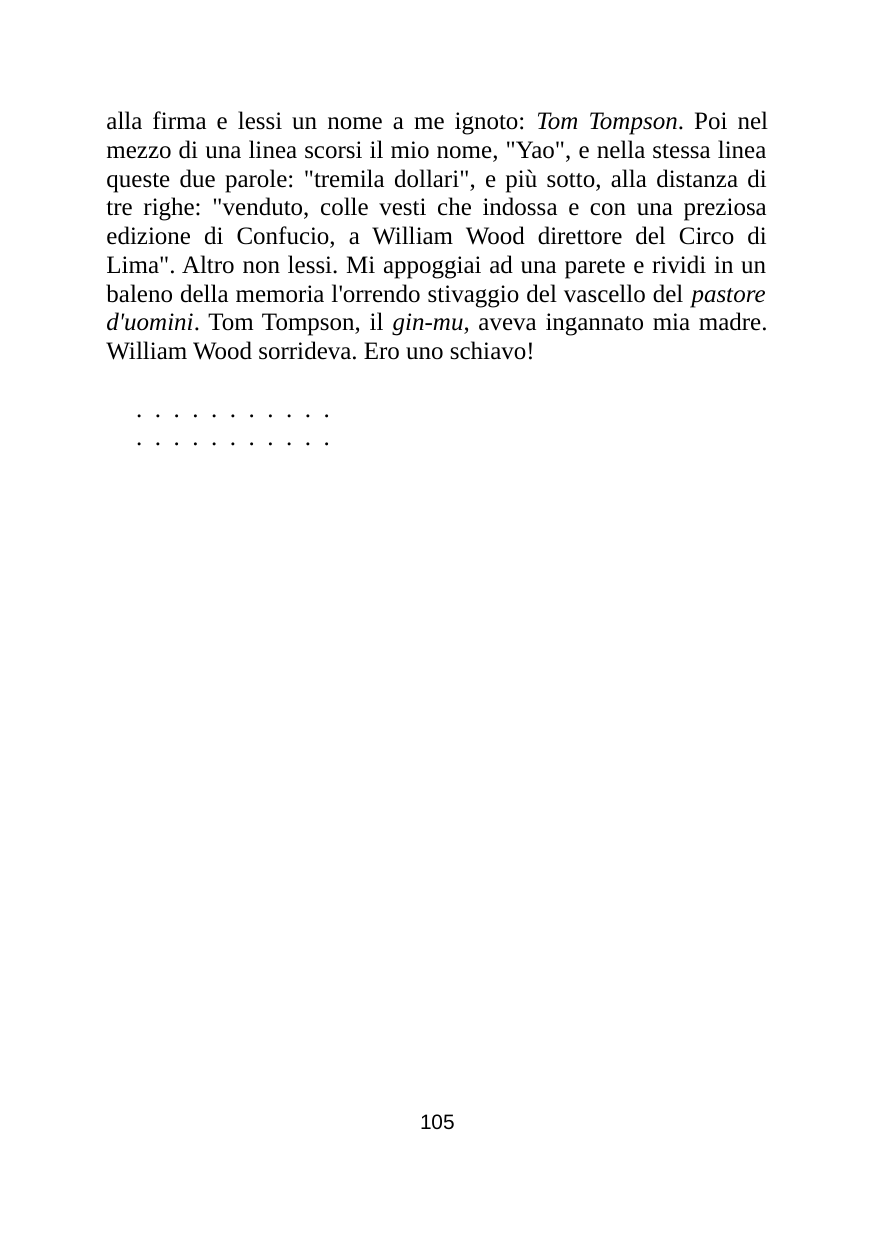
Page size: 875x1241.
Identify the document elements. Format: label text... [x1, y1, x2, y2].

text . . . . . . . . . . . [106, 394, 768, 422]
text alla firma e lessi un nome a me ignoto: Tom Tompson. Poi nel mezzo di una linea scorsi il mio nome, "Yao", e nella stessa linea queste due parole: "tremila dollari", e più sotto, alla distanza di tre righe: "venduto, colle vesti che indossa e con una preziosa edizione di Confucio, a William Wood direttore del Circo di Lima". Altro non lessi. Mi appoggiai ad una parete e rividi in un baleno della memoria l'orrendo stivaggio del vascello del pastore d'uomini. Tom Tompson, il gin-mu, aveva ingannato mia madre. William Wood sorrideva. Ero uno schiavo! [106, 106, 768, 365]
text . . . . . . . . . . . [106, 422, 768, 451]
